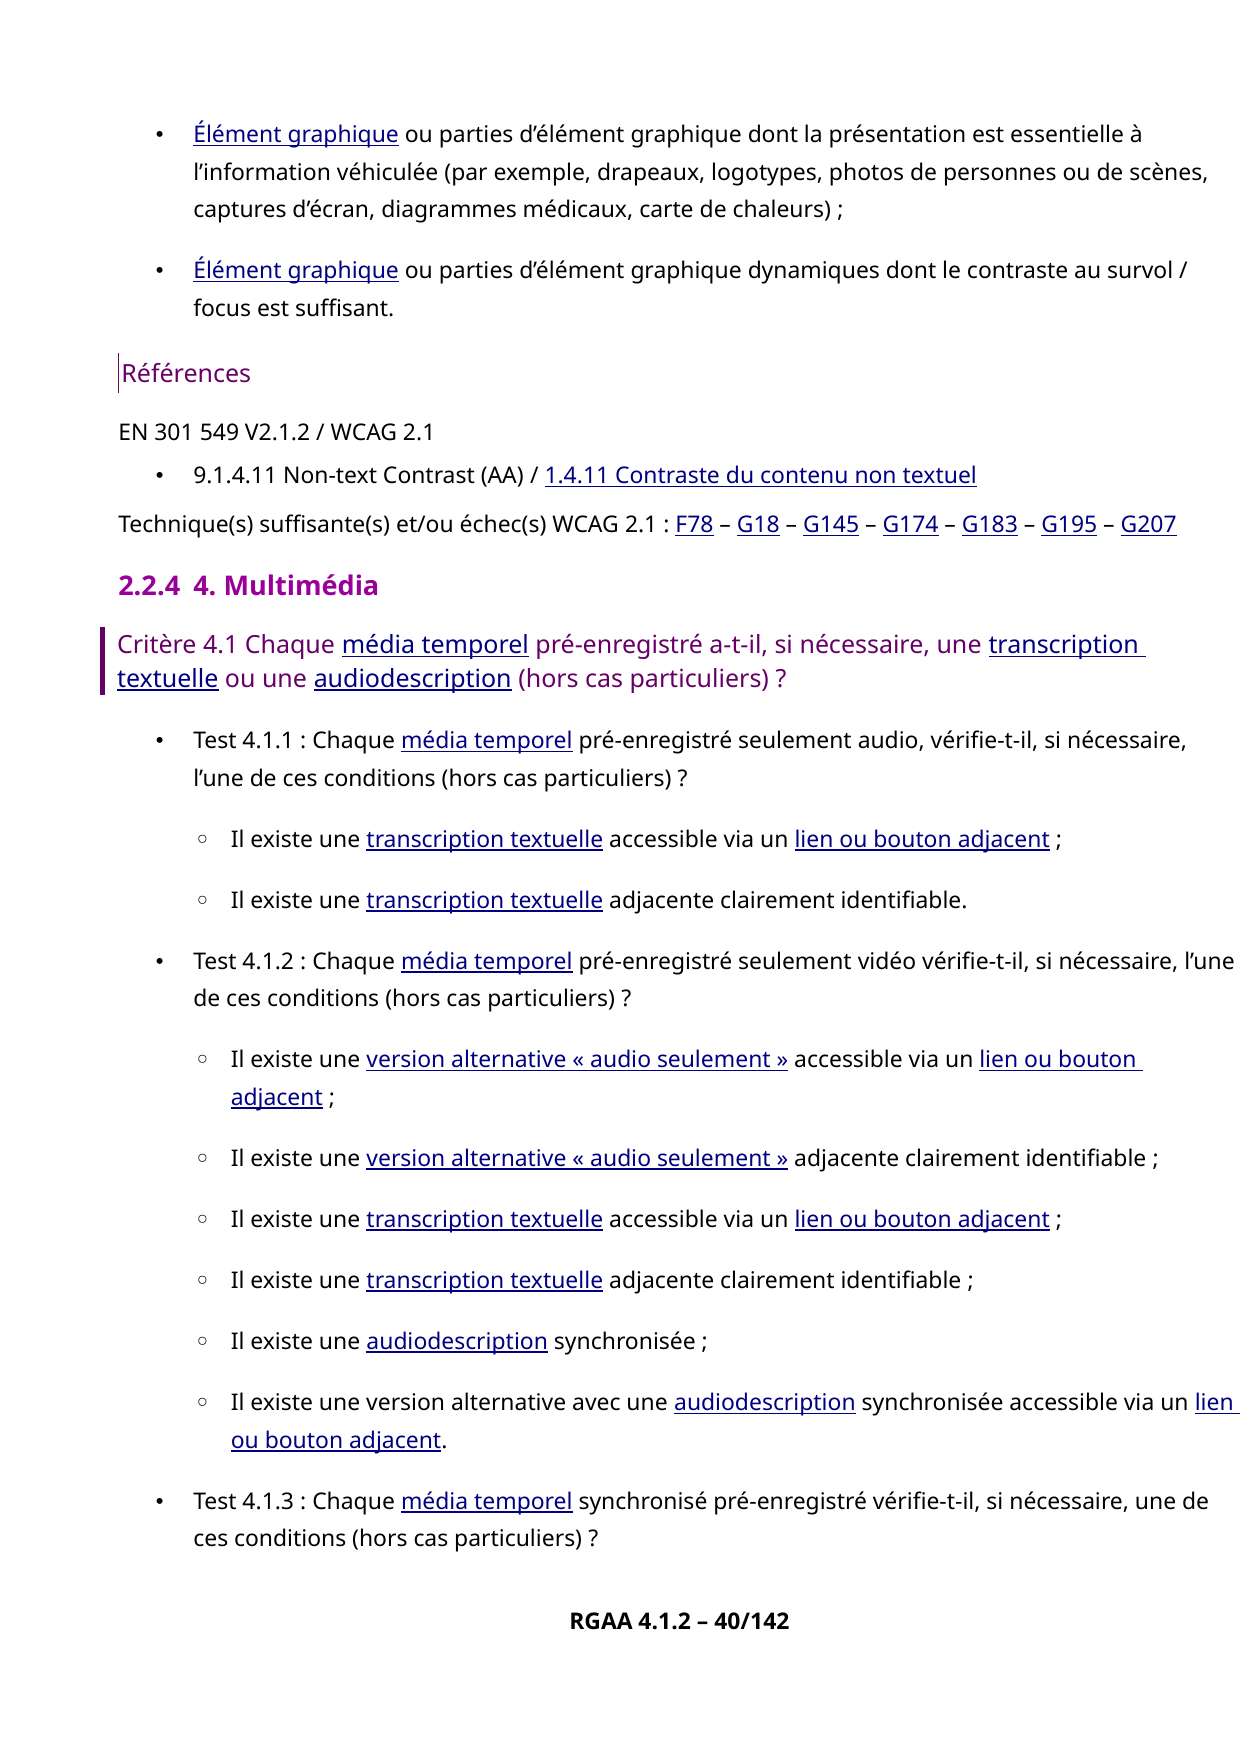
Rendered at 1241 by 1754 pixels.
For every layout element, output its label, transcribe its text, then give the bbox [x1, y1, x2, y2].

list Élément graphique ou parties d’élément graphique dynamiques dont le contraste au survol / focus est suffisant. [156, 254, 1240, 323]
subtitle 4. Multimédia [118, 566, 1240, 603]
list Il existe une version alternative « audio seulement » accessible via un lien ou bouton adjacent ; [193, 1043, 1240, 1112]
list Il existe une audiodescription synchronisée ; [193, 1325, 1240, 1356]
list Il existe une transcription textuelle accessible via un lien ou bouton adjacent ; [193, 823, 1240, 854]
subtitle Références [119, 353, 1240, 393]
list Il existe une version alternative avec une audiodescription synchronisée accessible via un lien ou bouton adjacent. [193, 1386, 1240, 1455]
list Test 4.1.3 : Chaque média temporel synchronisé pré-enregistré vérifie-t-il, si nécessaire, une de ces conditions (hors cas particuliers) ? [156, 1485, 1240, 1553]
list Il existe une transcription textuelle accessible via un lien ou bouton adjacent ; [193, 1203, 1240, 1234]
list Il existe une transcription textuelle adjacente clairement identifiable. [193, 884, 1240, 915]
list Test 4.1.1 : Chaque média temporel pré-enregistré seulement audio, vérifie-t-il, si nécessaire, l’une de ces conditions (hors cas particuliers) ? [156, 724, 1240, 793]
subtitle Critère 4.1 Chaque média temporel pré-enregistré a-t-il, si nécessaire, une transcription textuelle ou une audiodescription (hors cas particuliers) ? [105, 627, 1240, 695]
list Il existe une version alternative « audio seulement » adjacente clairement identifiable ; [193, 1142, 1240, 1173]
list 9.1.4.11 Non-text Contrast (AA) / 1.4.11 Contraste du contenu non textuel [156, 459, 1240, 490]
list Élément graphique ou parties d’élément graphique dont la présentation est essentielle à l’information véhiculée (par exemple, drapeaux, logotypes, photos de personnes ou de scènes, captures d’écran, diagrammes médicaux, carte de chaleurs) ; [156, 118, 1240, 224]
list Il existe une transcription textuelle adjacente clairement identifiable ; [193, 1264, 1240, 1295]
list Test 4.1.2 : Chaque média temporel pré-enregistré seulement vidéo vérifie-t-il, si nécessaire, l’une de ces conditions (hors cas particuliers) ? [156, 945, 1240, 1014]
text Technique(s) suffisante(s) et/ou échec(s) WCAG 2.1 : F78 – G18 – G145 – G174 – G183 – G195 – G207 [118, 508, 1240, 540]
text EN 301 549 V2.1.2 / WCAG 2.1 [118, 416, 1240, 447]
